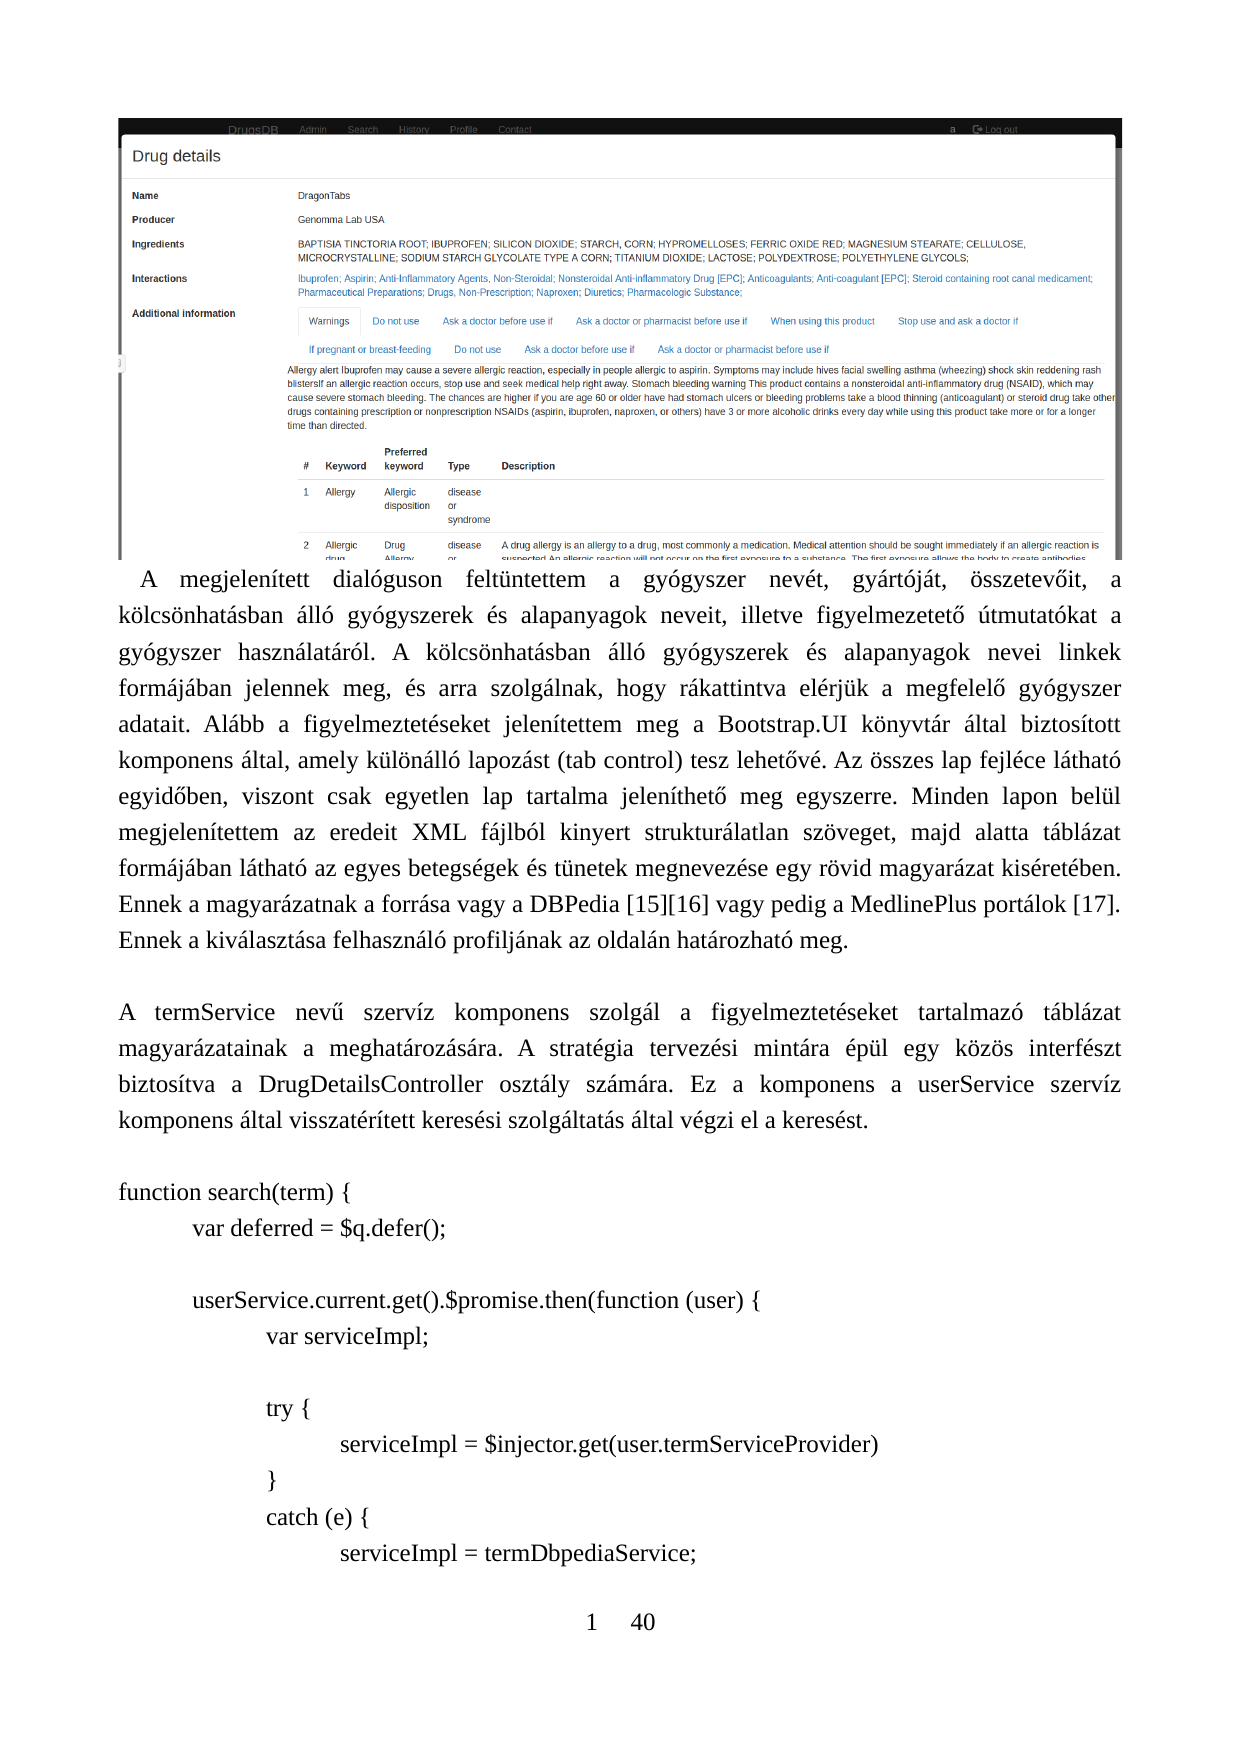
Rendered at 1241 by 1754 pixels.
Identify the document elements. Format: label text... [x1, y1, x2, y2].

subtitle try { [118, 1388, 1122, 1424]
subtitle serviceImpl = termDbpediaService; [118, 1532, 1122, 1568]
subtitle A termService nevű szervíz komponens szolgál a figyelmeztetéseket tartalmazó táblázat magyarázatainak a meghatározására. A stratégia tervezési mintára épül egy közös interfészt biztosítva a DrugDetailsController osztály számára. Ez a komponens a userService szervíz komponens által visszatérített keresési szolgáltatás által végzi el a keresést. [118, 992, 1122, 1136]
subtitle var deferred = $q.defer(); [118, 1208, 1122, 1244]
subtitle catch (e) { [118, 1496, 1122, 1532]
subtitle userService.current.get().$promise.then(function (user) { [118, 1280, 1122, 1316]
subtitle A megjelenített dialóguson feltüntettem a gyógyszer nevét, gyártóját, összetevőit, a kölcsönhatásban álló gyógyszerek és alapanyagok neveit, illetve figyelmezetető útmutatókat a gyógyszer használatáról. A kölcsönhatásban álló gyógyszerek és alapanyagok nevei linkek formájában jelennek meg, és arra szolgálnak, hogy rákattintva elérjük a megfelelő gyógyszer adatait. Alább a figyelmeztetéseket jelenítettem meg a Bootstrap.UI könyvtár által biztosított komponens által, amely különálló lapozást (tab control) tesz lehetővé. Az összes lap fejléce látható egyidőben, viszont csak egyetlen lap tartalma jeleníthető meg egyszerre. Minden lapon belül megjelenítettem az eredeit XML fájlból kinyert strukturálatlan szöveget, majd alatta táblázat formájában látható az egyes betegségek és tünetek megnevezése egy rövid magyarázat kiséretében. Ennek a magyarázatnak a forrása vagy a DBPedia [15][16] vagy pedig a MedlinePlus portálok [17]. Ennek a kiválasztása felhasználó profiljának az oldalán határozható meg. [118, 560, 1122, 956]
picture [118, 118, 1123, 560]
subtitle var serviceImpl; [118, 1316, 1122, 1352]
subtitle } [118, 1460, 1122, 1496]
subtitle serviceImpl = $injector.get(user.termServiceProvider) [118, 1424, 1122, 1460]
subtitle function search(term) { [118, 1172, 1122, 1208]
